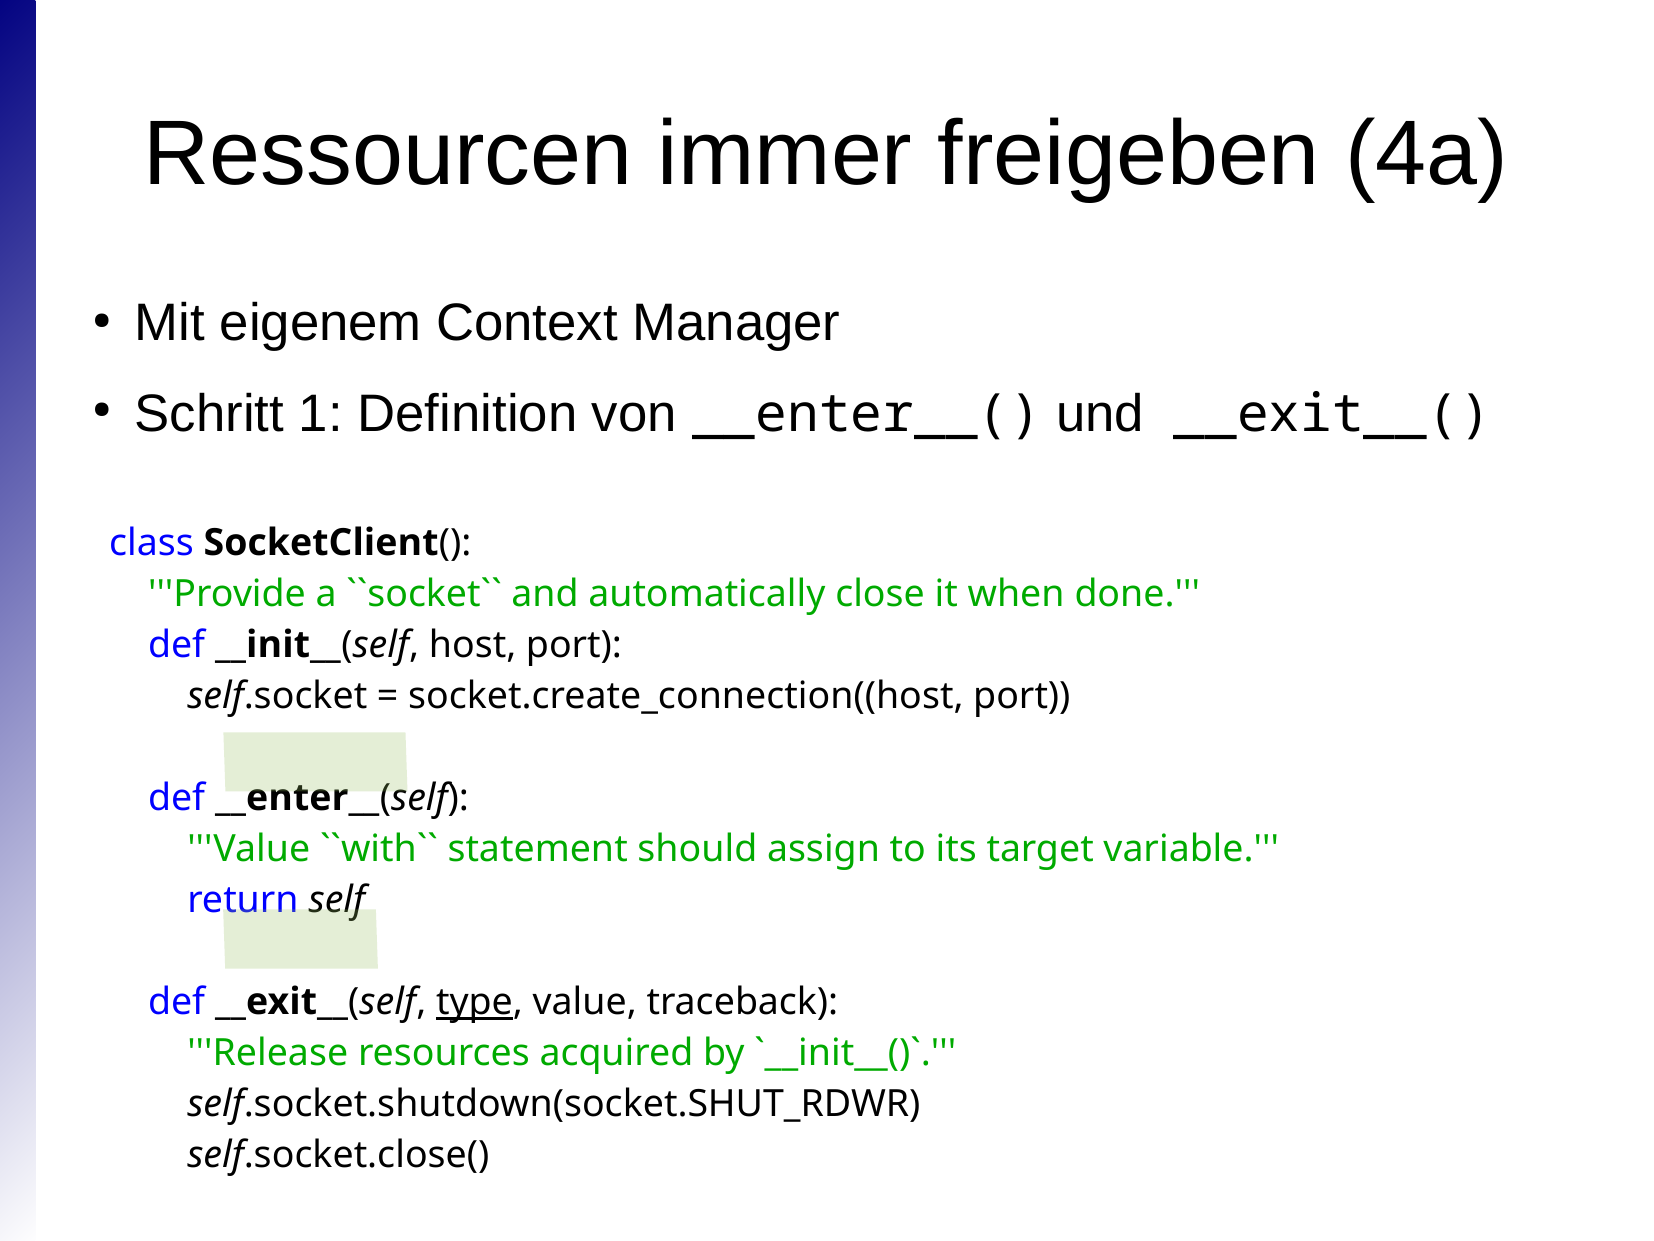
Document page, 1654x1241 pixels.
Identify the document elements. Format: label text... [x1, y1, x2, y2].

title Ressourcen immer freigeben (4a) [82, 49, 1571, 257]
text_box [223, 732, 408, 792]
text_box class SocketClient(): '''Provide a ``socket`` and automatically close it when done.''' def __init__(self, host, port): self.socket = socket.create_connection((host, port)) def __enter__(self): '''Value ``with`` statement should assign to its target variable.''' return self def __exit__(self, type, value, traceback): '''Release resources acquired by `__init__()`.''' self.socket.shutdown(socket.SHUT_RDWR) self.socket.close() [94, 507, 1548, 1098]
text_box [223, 909, 378, 969]
list Mit eigenem Context Manager Schritt 1: Definition von __enter__() und __exit__() [78, 292, 1567, 449]
